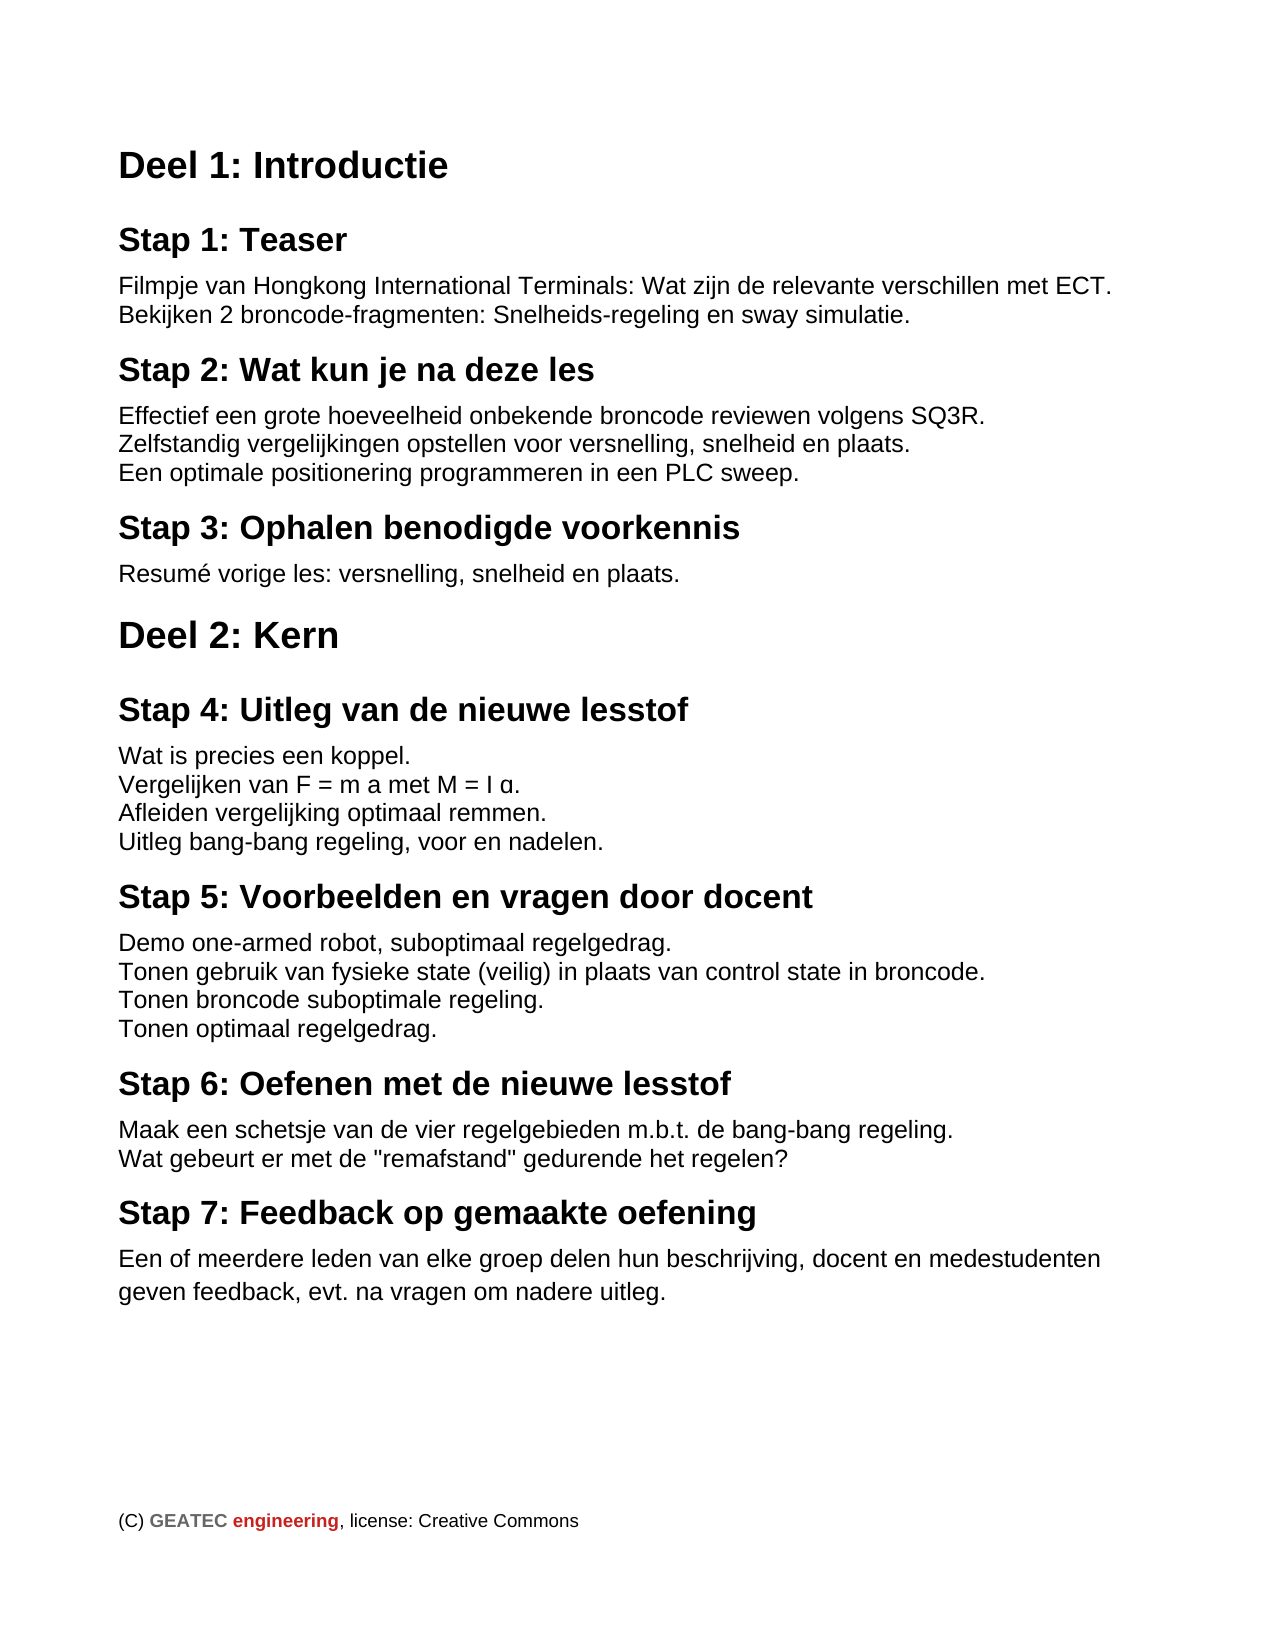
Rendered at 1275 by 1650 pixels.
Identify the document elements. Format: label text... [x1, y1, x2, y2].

subtitle Stap 5: Voorbeelden en vragen door docent [118, 877, 1157, 915]
subtitle Deel 1: Introductie [118, 143, 1157, 187]
subtitle Stap 6: Oefenen met de nieuwe lesstof [118, 1064, 1157, 1102]
text Uitleg bang-bang regeling, voor en nadelen. [118, 827, 1157, 856]
text Een optimale positionering programmeren in een PLC sweep. [118, 458, 1157, 487]
subtitle Stap 3: Ophalen benodigde voorkennis [118, 508, 1157, 546]
text Effectief een grote hoeveelheid onbekende broncode reviewen volgens SQ3R. [118, 401, 1157, 429]
text Zelfstandig vergelijkingen opstellen voor versnelling, snelheid en plaats. [118, 429, 1157, 458]
text Tonen optimaal regelgedrag. [118, 1014, 1157, 1043]
text Afleiden vergelijking optimaal remmen. [118, 798, 1157, 827]
text Tonen gebruik van fysieke state (veilig) in plaats van control state in broncode. [118, 957, 1157, 985]
text Wat gebeurt er met de "remafstand" gedurende het regelen? [118, 1143, 1157, 1172]
text Tonen broncode suboptimale regeling. [118, 985, 1157, 1014]
text Een of meerdere leden van elke groep delen hun beschrijving, docent en medestudenten geven feedback, evt. na vragen om nadere uitleg. [118, 1244, 1157, 1306]
subtitle Stap 2: Wat kun je na deze les [118, 349, 1157, 388]
text Filmpje van Hongkong International Terminals: Wat zijn de relevante verschillen met ECT. [118, 271, 1157, 300]
subtitle Stap 1: Teaser [118, 220, 1157, 259]
text Vergelijken van F = m a met M = I ɑ. [118, 769, 1157, 798]
text Wat is precies een koppel. [118, 741, 1157, 769]
text Maak een schetsje van de vier regelgebieden m.b.t. de bang-bang regeling. [118, 1115, 1157, 1143]
subtitle Deel 2: Kern [118, 613, 1157, 656]
subtitle Stap 4: Uitleg van de nieuwe lesstof [118, 690, 1157, 728]
subtitle Stap 7: Feedback op gemaakte oefening [118, 1193, 1157, 1232]
text Bekijken 2 broncode-fragmenten: Snelheids-regeling en sway simulatie. [118, 300, 1157, 329]
text Demo one-armed robot, suboptimaal regelgedrag. [118, 928, 1157, 957]
text Resumé vorige les: versnelling, snelheid en plaats. [118, 559, 1157, 588]
